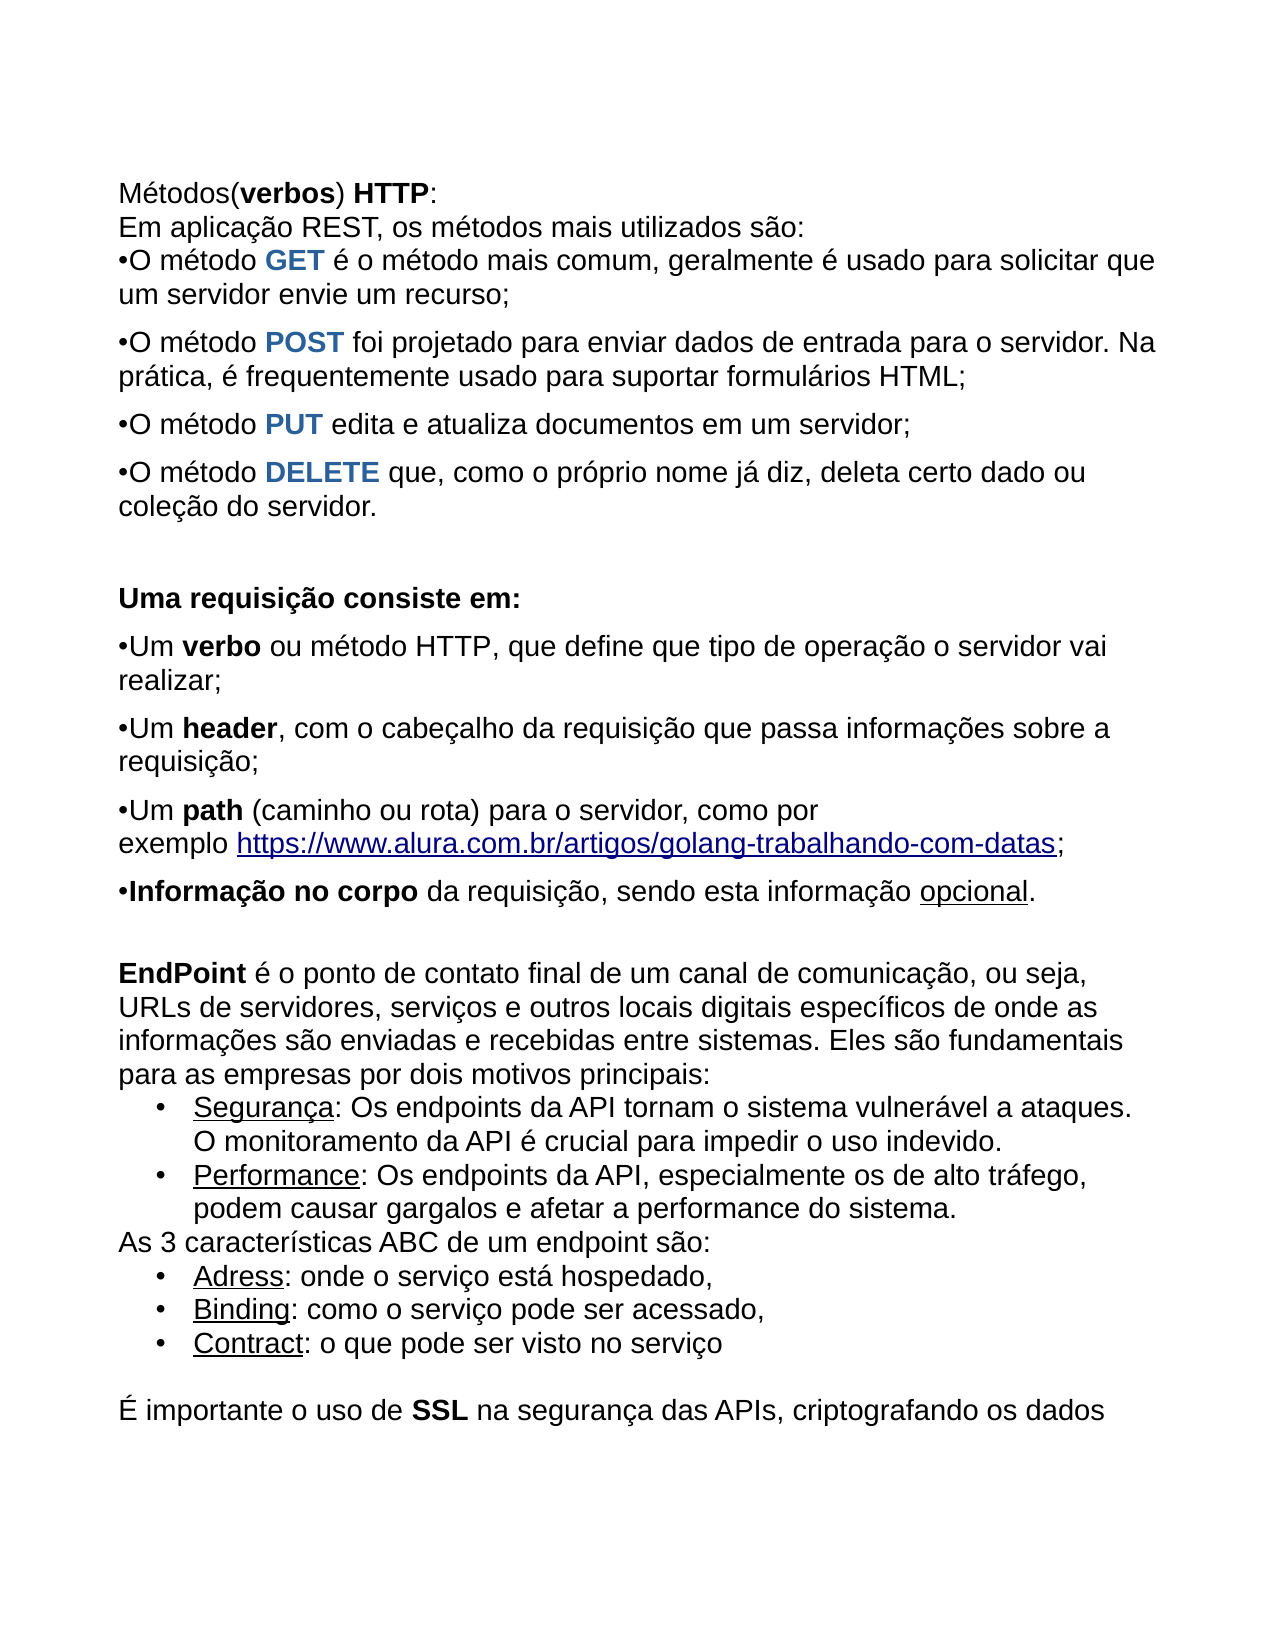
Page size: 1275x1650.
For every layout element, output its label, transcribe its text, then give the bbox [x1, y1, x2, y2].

list Performance: Os endpoints da API, especialmente os de alto tráfego, podem causar gargalos e afetar a performance do sistema. [156, 1158, 1157, 1225]
text Uma requisição consiste em: [118, 581, 1157, 614]
subtitle Métodos(verbos) HTTP: [118, 176, 1157, 210]
list Adress: onde o serviço está hospedado, [156, 1259, 1157, 1292]
list O método DELETE que, como o próprio nome já diz, deleta certo dado ou coleção do servidor. [118, 456, 1157, 523]
list O método POST foi projetado para enviar dados de entrada para o servidor. Na prática, é frequentemente usado para suportar formulários HTML; [118, 325, 1157, 393]
text É importante o uso de SSL na segurança das APIs, criptografando os dados [118, 1393, 1157, 1427]
list Um verbo ou método HTTP, que define que tipo de operação o servidor vai realizar; [118, 629, 1157, 696]
list Binding: como o serviço pode ser acessado, [156, 1292, 1157, 1326]
text Em aplicação REST, os métodos mais utilizados são: [118, 210, 1157, 243]
text As 3 características ABC de um endpoint são: [118, 1225, 1157, 1259]
list Um path (caminho ou rota) para o servidor, como por exemplo https://www.alura.com.br/artigos/golang-trabalhando-com-datas; [118, 793, 1157, 860]
list Um header, com o cabeçalho da requisição que passa informações sobre a requisição; [118, 711, 1157, 778]
list Segurança: Os endpoints da API tornam o sistema vulnerável a ataques. O monitoramento da API é crucial para impedir o uso indevido. [156, 1091, 1157, 1158]
list O método GET é o método mais comum, geralmente é usado para solicitar que um servidor envie um recurso; [118, 243, 1157, 311]
text EndPoint é o ponto de contato final de um canal de comunicação, ou seja, URLs de servidores, serviços e outros locais digitais específicos de onde as informações são enviadas e recebidas entre sistemas. Eles são fundamentais para as empresas por dois motivos principais: [118, 956, 1157, 1091]
list Informação no corpo da requisição, sendo esta informação opcional. [118, 874, 1157, 908]
list Contract: o que pode ser visto no serviço [156, 1326, 1157, 1360]
list O método PUT edita e atualiza documentos em um servidor; [118, 407, 1157, 441]
